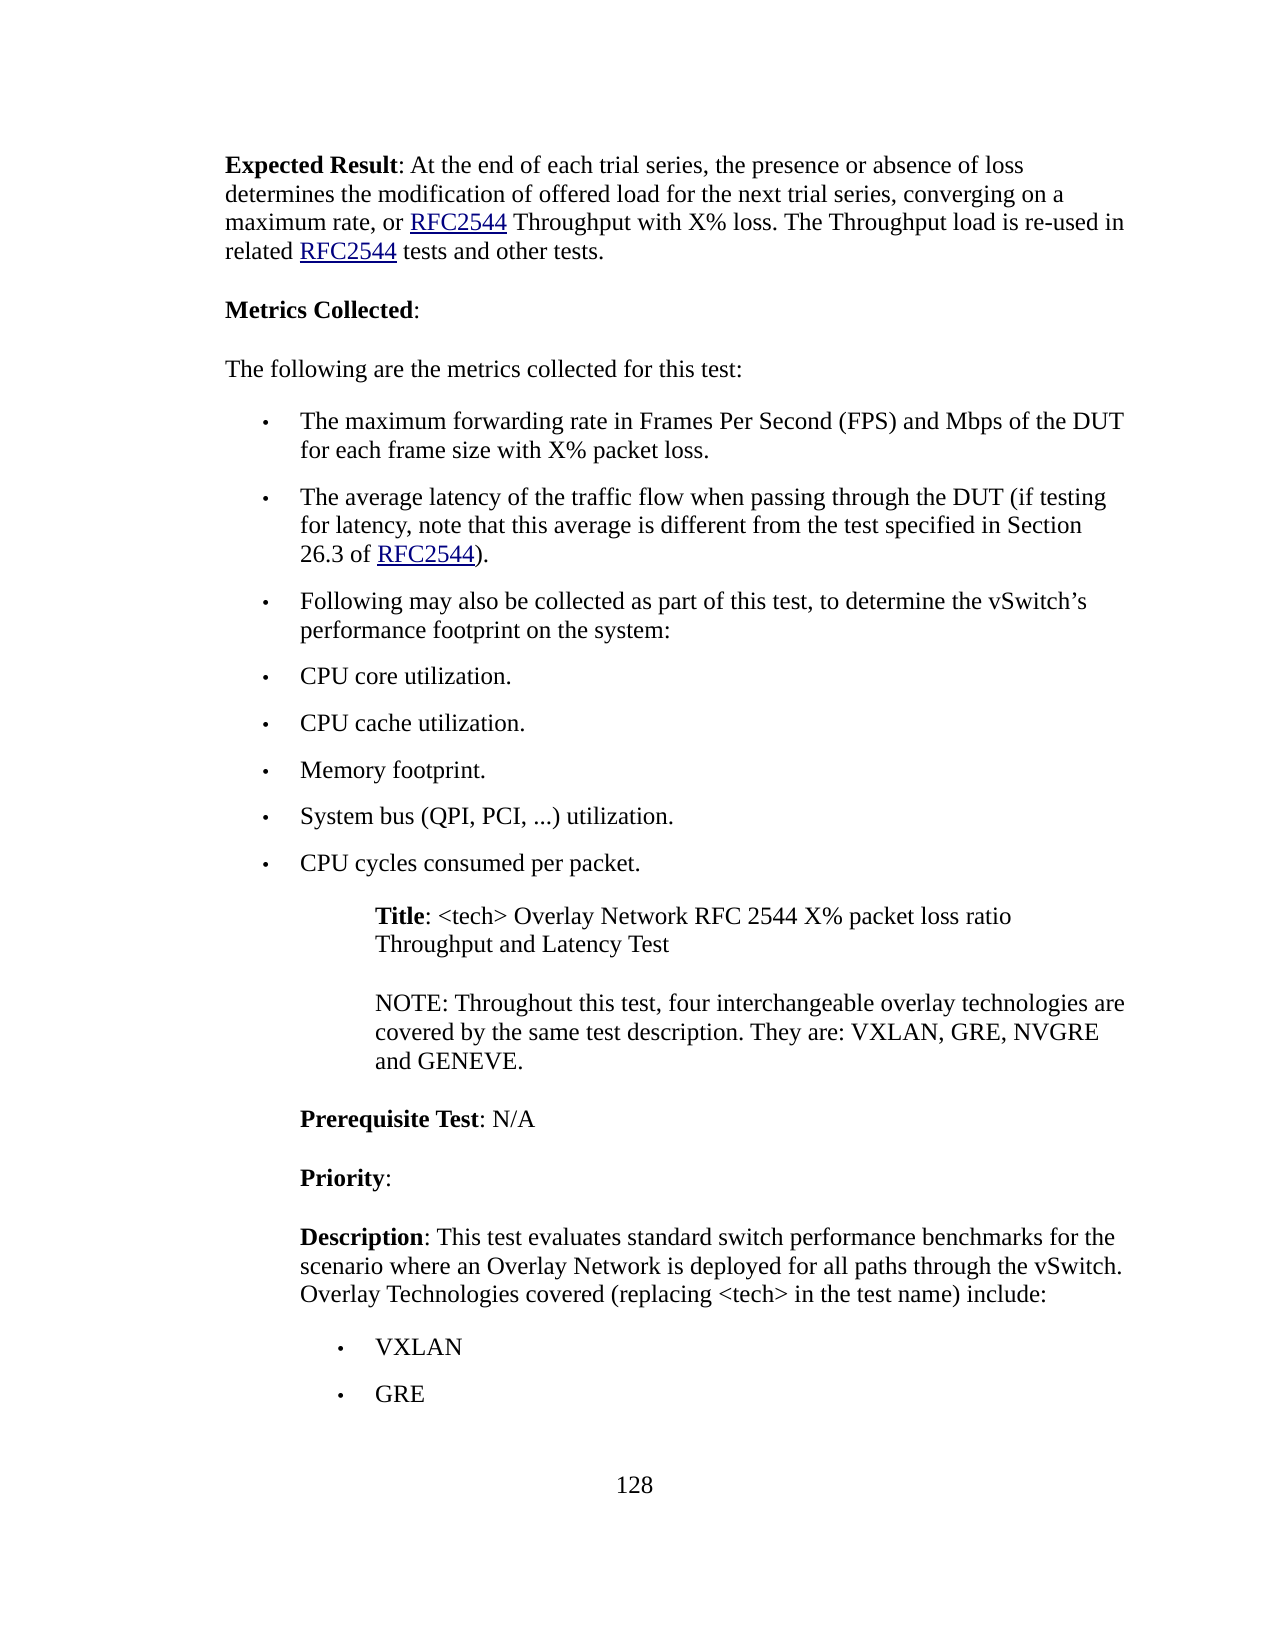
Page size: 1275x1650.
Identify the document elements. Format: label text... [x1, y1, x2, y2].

list System bus (QPI, PCI, ...) utilization. [262, 801, 1125, 830]
list GRE [337, 1379, 1125, 1408]
text Expected Result: At the end of each trial series, the presence or absence of loss determines the modification of offered load for the next trial series, converging on a maximum rate, or RFC2544 Throughput with X% loss. The Throughput load is re-used in related RFC2544 tests and other tests. [225, 150, 1125, 265]
text The following are the metrics collected for this test: [225, 354, 1125, 382]
text Prerequisite Test: N/A [300, 1104, 1125, 1133]
text NOTE: Throughout this test, four interchangeable overlay technologies are covered by the same test description. They are: VXLAN, GRE, NVGRE and GENEVE. [375, 988, 1125, 1074]
list VXLAN [337, 1332, 1125, 1361]
text Title: <tech> Overlay Network RFC 2544 X% packet loss ratio Throughput and Latency Test [375, 901, 1125, 958]
list CPU core utilization. [262, 661, 1125, 690]
list CPU cache utilization. [262, 708, 1125, 737]
list The average latency of the traffic flow when passing through the DUT (if testing for latency, note that this average is different from the test specified in Section 26.3 of RFC2544). [262, 482, 1125, 568]
text Metrics Collected: [225, 295, 1125, 324]
text Description: This test evaluates standard switch performance benchmarks for the scenario where an Overlay Network is deployed for all paths through the vSwitch. Overlay Technologies covered (replacing <tech> in the test name) include: [300, 1222, 1125, 1308]
list Memory footprint. [262, 755, 1125, 783]
list Following may also be collected as part of this test, to determine the vSwitch’s performance footprint on the system: [262, 586, 1125, 643]
list CPU cycles consumed per packet. [262, 848, 1125, 877]
list The maximum forwarding rate in Frames Per Second (FPS) and Mbps of the DUT for each frame size with X% packet loss. [262, 406, 1125, 464]
text Priority: [300, 1163, 1125, 1192]
